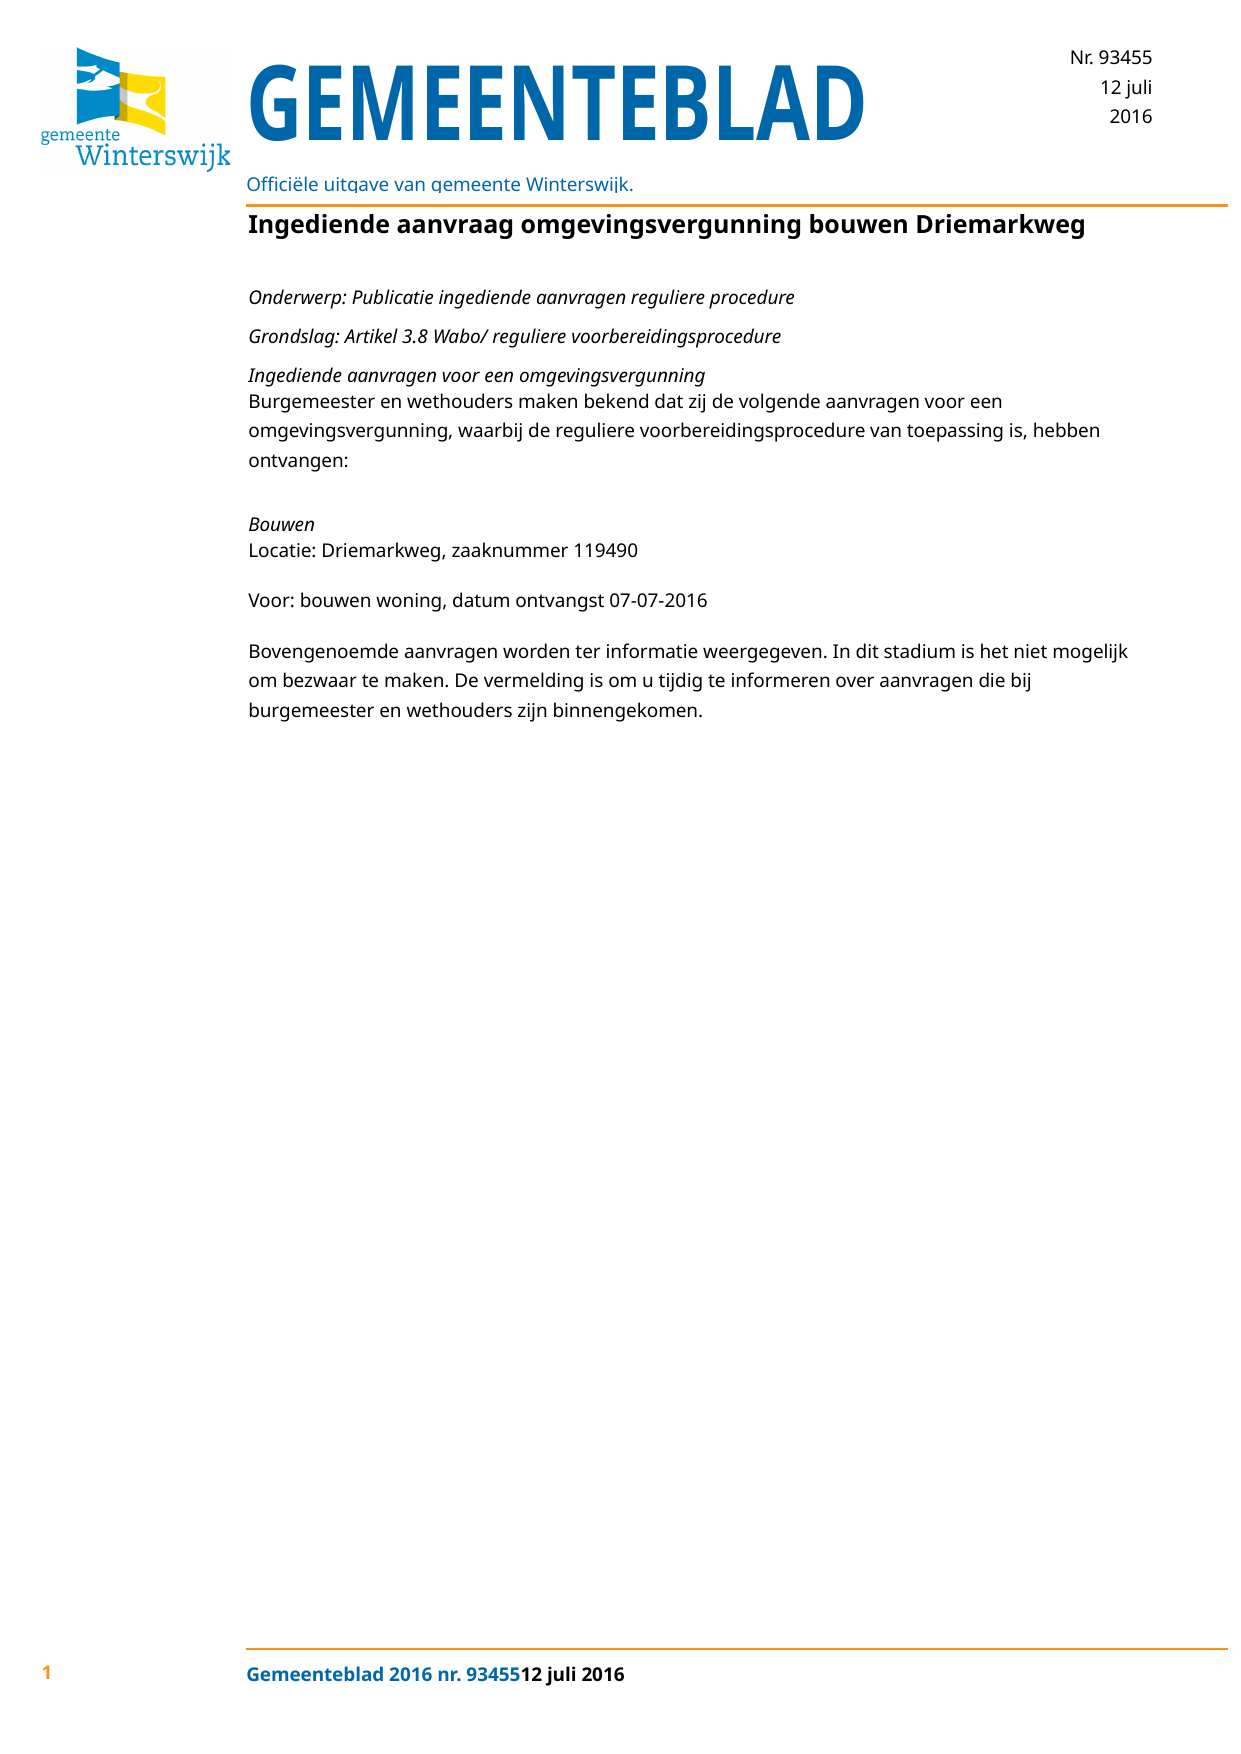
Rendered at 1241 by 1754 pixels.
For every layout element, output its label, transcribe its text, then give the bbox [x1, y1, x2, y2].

text Onderwerp: Publicatie ingediende aanvragen reguliere procedure [248, 284, 1152, 309]
picture [225, 153, 231, 162]
text Burgemeester en wethouders maken bekend dat zij de volgende aanvragen voor een omgevingsvergunning, waarbij de reguliere voorbereidingsprocedure van toepassing is, hebben ontvangen: [248, 388, 1152, 473]
text Ingediende aanvraag omgevingsvergunning bouwen Driemarkweg [248, 207, 1152, 241]
text Bouwen [248, 511, 1152, 537]
picture [41, 47, 231, 172]
text Ingediende aanvragen voor een omgevingsvergunning [248, 362, 1152, 388]
text Grondslag: Artikel 3.8 Wabo/ reguliere voorbereidingsprocedure [248, 323, 1152, 349]
text Locatie: Driemarkweg, zaaknummer 119490 [248, 537, 1152, 563]
text Voor: bouwen woning, datum ontvangst 07-07-2016 [248, 587, 1152, 613]
text Bovengenoemde aanvragen worden ter informatie weergegeven. In dit stadium is het niet mogelijk om bezwaar te maken. De vermelding is om u tijdig te informeren over aanvragen die bij burgemeester en wethouders zijn binnengekomen. [248, 638, 1152, 723]
